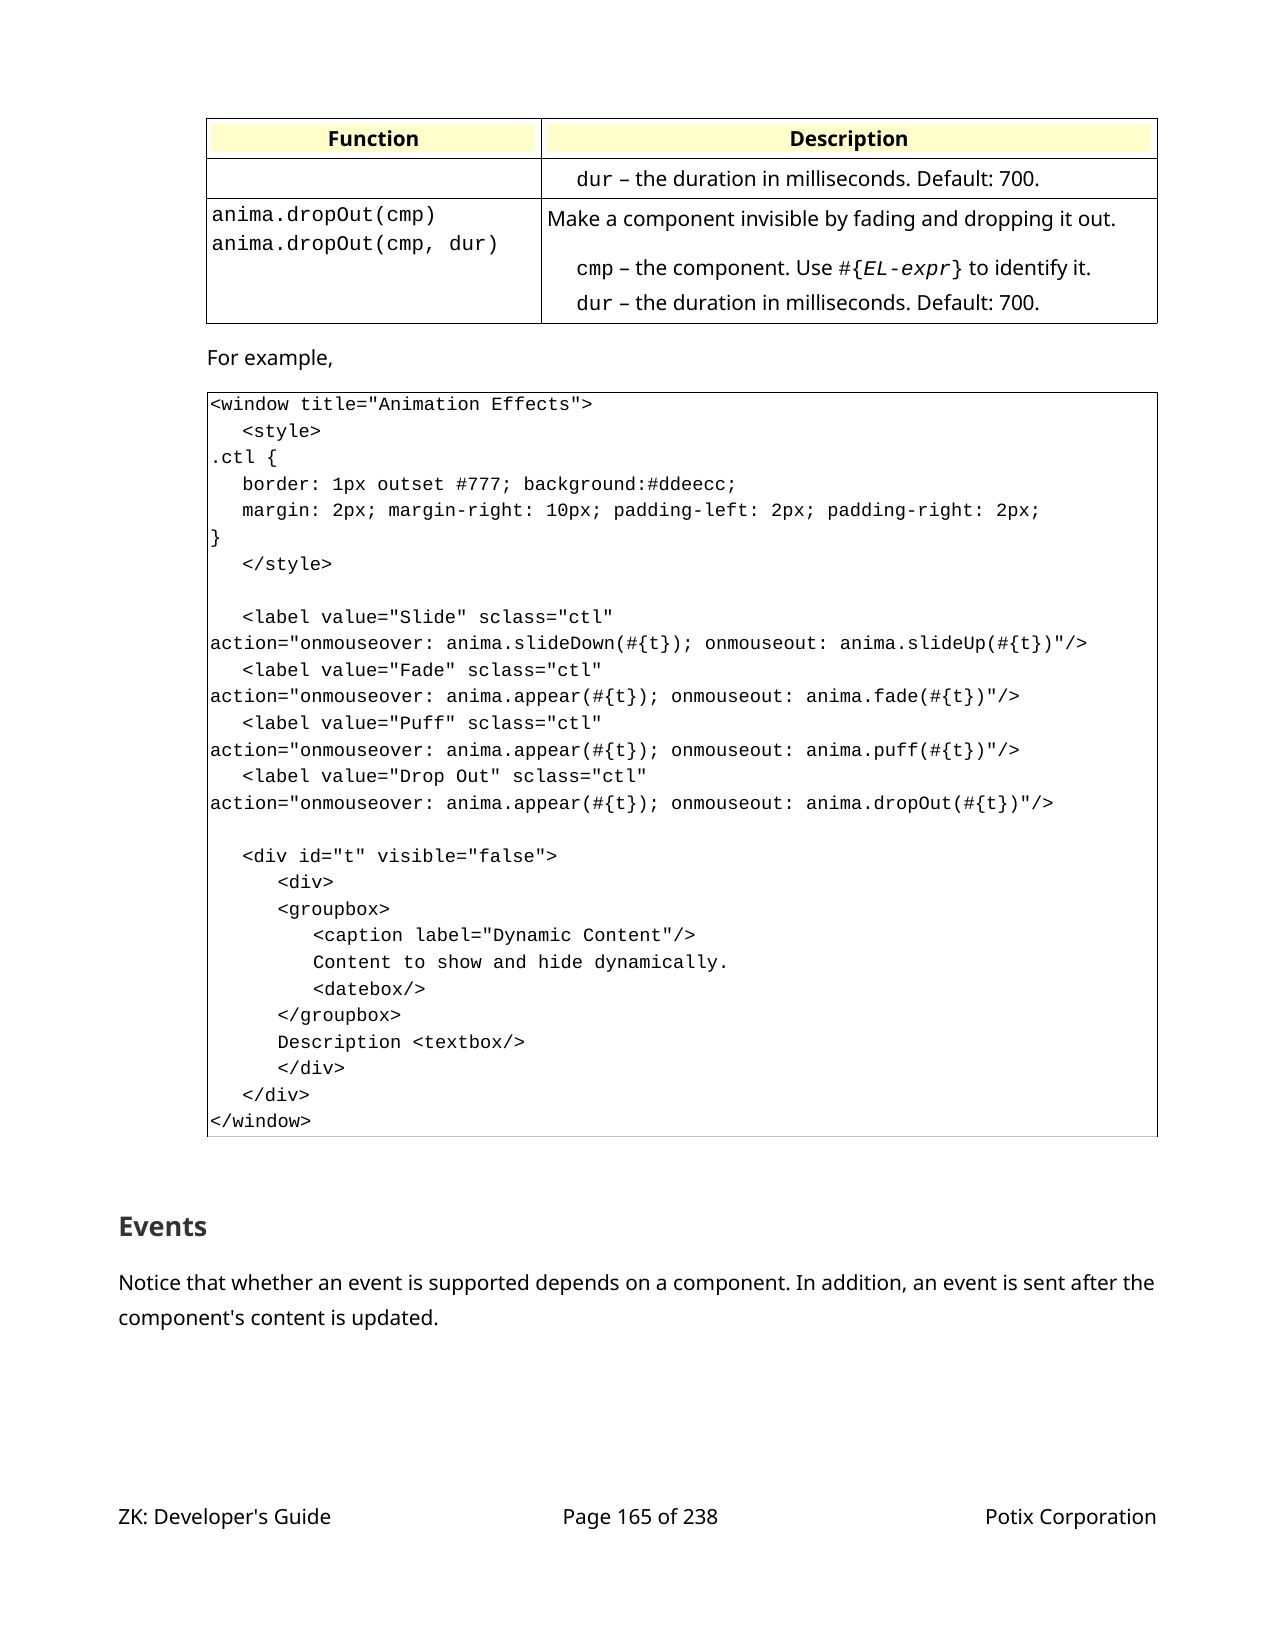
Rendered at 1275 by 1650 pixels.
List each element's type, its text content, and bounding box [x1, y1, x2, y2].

subtitle Events [118, 1207, 1157, 1244]
table_cell dur – the duration in milliseconds. Default: 700. [542, 159, 1157, 198]
text Notice that whether an event is supported depends on a component. In addition, an event is sent after the component's content is updated. [118, 1268, 1157, 1331]
table_header Description [542, 119, 1157, 158]
table_cell [207, 159, 541, 198]
text <window title="Animation Effects"> <style> .ctl { border: 1px outset #777; background:#ddeecc; margin: 2px; margin-right: 10px; padding-left: 2px; padding-right: 2px; } </style> <label value="Slide" sclass="ctl" action="onmouseover: anima.slideDown(#{t}); onmouseout: anima.slideUp(#{t})"/> <label value="Fade" sclass="ctl" action="onmouseover: anima.appear(#{t}); onmouseout: anima.fade(#{t})"/> <label value="Puff" sclass="ctl" action="onmouseover: anima.appear(#{t}); onmouseout: anima.puff(#{t})"/> <label value="Drop Out" sclass="ctl" action="onmouseover: anima.appear(#{t}); onmouseout: anima.dropOut(#{t})"/> <div id="t" visible="false"> <div> <groupbox> <caption label="Dynamic Content"/> Content to show and hide dynamically. <datebox/> </groupbox> Description <textbox/> </div> </div> </window> [208, 393, 1157, 1136]
table_header Function [207, 119, 541, 158]
text For example, [207, 343, 1157, 371]
table_cell Make a component invisible by fading and dropping it out. cmp – the component. Use #{EL-expr} to identify it. dur – the duration in milliseconds. Default: 700. [542, 199, 1157, 323]
table_cell anima.dropOut(cmp) anima.dropOut(cmp, dur) [207, 199, 541, 323]
